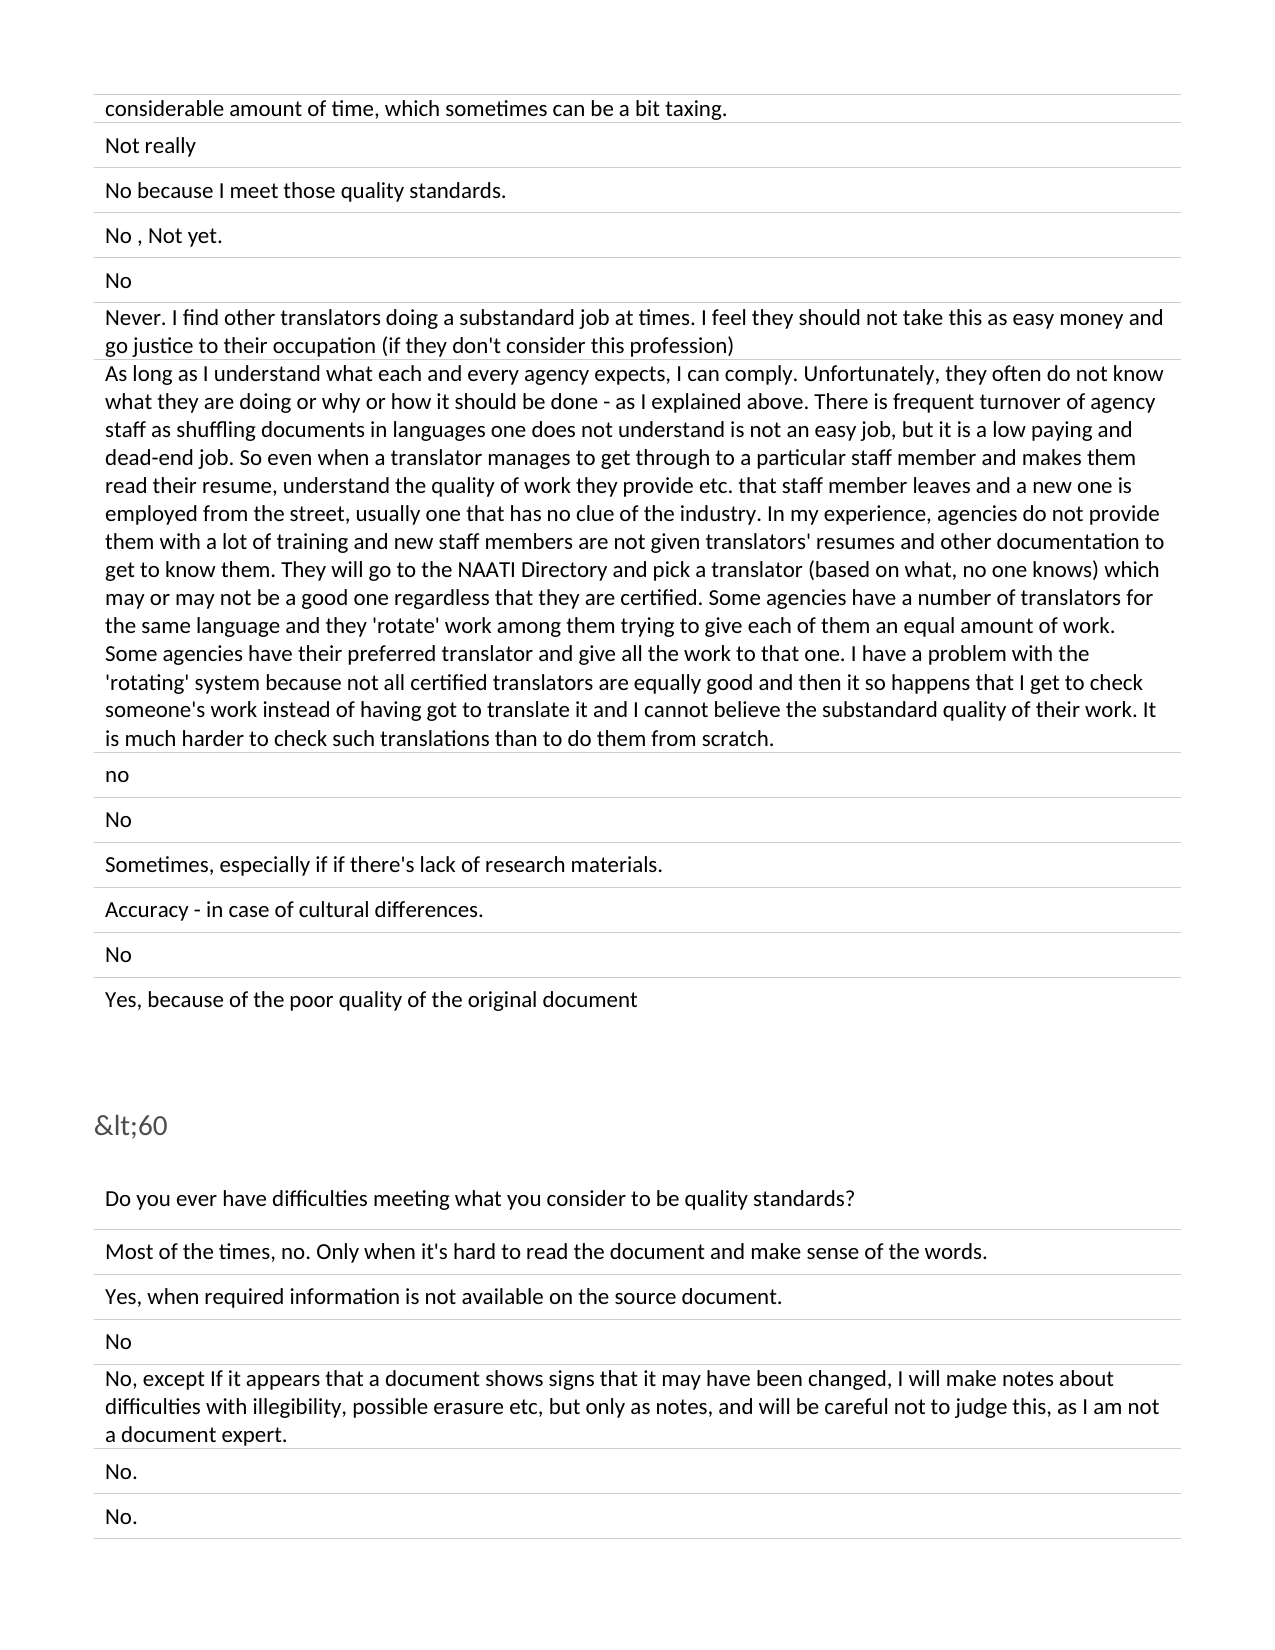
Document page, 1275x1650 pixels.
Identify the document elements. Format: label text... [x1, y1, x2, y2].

table_cell Most of the times, no. Only when it's hard to read the document and make sense of the words. [94, 1230, 1181, 1274]
table_cell considerable amount of time, which sometimes can be a bit taxing. [94, 95, 1181, 122]
table_cell Never. I find other translators doing a substandard job at times. I feel they should not take this as easy money and go justice to their occupation (if they don't consider this profession) [94, 303, 1181, 359]
table_cell No. [94, 1494, 1181, 1538]
table_cell Accuracy - in case of cultural differences. [94, 888, 1181, 932]
table_cell As long as I understand what each and every agency expects, I can comply. Unfortunately, they often do not know what they are doing or why or how it should be done - as I explained above. There is frequent turnover of agency staff as shuffling documents in languages one does not understand is not an easy job, but it is a low paying and dead-end job. So even when a translator manages to get through to a particular staff member and makes them read their resume, understand the quality of work they provide etc. that staff member leaves and a new one is employed from the street, usually one that has no clue of the industry. In my experience, agencies do not provide them with a lot of training and new staff members are not given translators' resumes and other documentation to get to know them. They will go to the NAATI Directory and pick a translator (based on what, no one knows) which may or may not be a good one regardless that they are certified. Some agencies have a number of translators for the same language and they 'rotate' work among them trying to give each of them an equal amount of work. Some agencies have their preferred translator and give all the work to that one. I have a problem with the 'rotating' system because not all certified translators are equally good and then it so happens that I get to check someone's work instead of having got to translate it and I cannot believe the substandard quality of their work. It is much harder to check such translations than to do them from scratch. [94, 360, 1181, 752]
table_cell no [94, 753, 1181, 797]
table_cell No [94, 258, 1181, 302]
table_cell No , Not yet. [94, 213, 1181, 257]
table_cell No [94, 1320, 1181, 1364]
table_cell Yes, when required information is not available on the source document. [94, 1275, 1181, 1319]
table_cell No [94, 798, 1181, 842]
table_cell No because I meet those quality standards. [94, 168, 1181, 212]
text &lt;60 [94, 1107, 1181, 1142]
table_cell Not really [94, 123, 1181, 167]
table_header Do you ever have difficulties meeting what you consider to be quality standards? [94, 1169, 1181, 1229]
table_cell Yes, because of the poor quality of the original document [94, 978, 1181, 1022]
table_cell Sometimes, especially if if there's lack of research materials. [94, 843, 1181, 887]
table_cell No. [94, 1449, 1181, 1493]
table_cell No, except If it appears that a document shows signs that it may have been changed, I will make notes about difficulties with illegibility, possible erasure etc, but only as notes, and will be careful not to judge this, as I am not a document expert. [94, 1365, 1181, 1448]
table_cell No [94, 933, 1181, 977]
